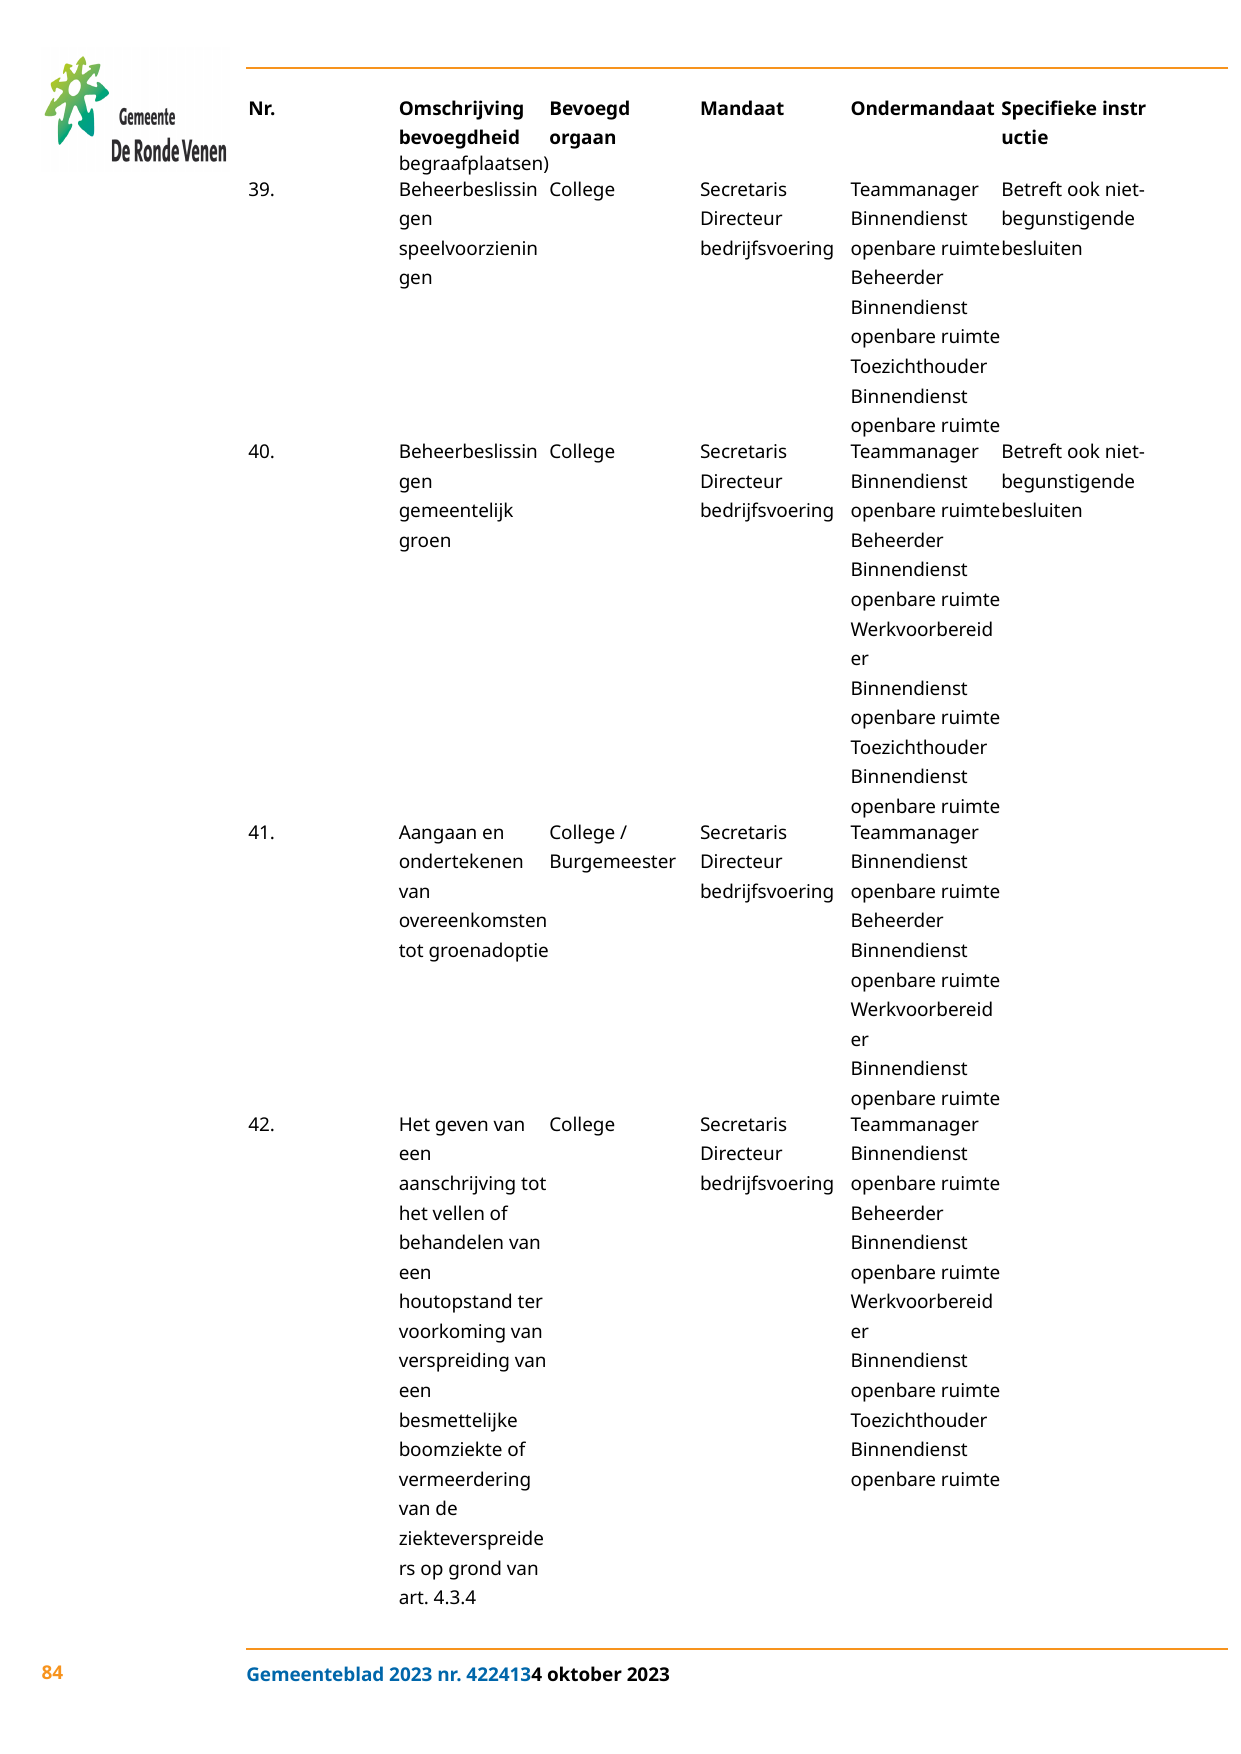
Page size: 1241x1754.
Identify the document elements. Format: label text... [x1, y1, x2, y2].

table_cell 41. [248, 819, 398, 1111]
table_cell [1001, 1111, 1152, 1610]
table_cell Secretaris Directeur bedrijfsvoering [700, 819, 850, 1111]
table_cell College [549, 438, 700, 819]
table_header Ondermandaat [850, 95, 1001, 150]
table_cell 40. [248, 438, 398, 819]
table_cell [549, 150, 700, 176]
table_cell [1001, 150, 1152, 176]
table_cell 39. [248, 176, 398, 438]
table_cell College [549, 1111, 700, 1610]
table_cell Teammanager Binnendienst openbare ruimte Beheerder Binnendienst openbare ruimte Werkvoorbereider Binnendienst openbare ruimte Toezichthouder Binnendienst openbare ruimte [850, 438, 1001, 819]
table_header Specifieke instructie [1001, 95, 1152, 150]
table_cell Aangaan en ondertekenen van overeenkomsten tot groenadoptie [399, 819, 549, 1111]
table_cell Teammanager Binnendienst openbare ruimte Beheerder Binnendienst openbare ruimte Werkvoorbereider Binnendienst openbare ruimte [850, 819, 1001, 1111]
table_cell Het geven van een aanschrijving tot het vellen of behandelen van een houtopstand ter voorkoming van verspreiding van een besmettelijke boomziekte of vermeerdering van de ziekteverspreiders op grond van art. 4.3.4 [399, 1111, 549, 1610]
table_cell Secretaris Directeur bedrijfsvoering [700, 438, 850, 819]
table_cell [248, 150, 398, 176]
table_cell College [549, 176, 700, 438]
table_cell Secretaris Directeur bedrijfsvoering [700, 176, 850, 438]
table_cell [700, 150, 850, 176]
table_cell Teammanager Binnendienst openbare ruimte Beheerder Binnendienst openbare ruimte Toezichthouder Binnendienst openbare ruimte [850, 176, 1001, 438]
table_cell Teammanager Binnendienst openbare ruimte Beheerder Binnendienst openbare ruimte Werkvoorbereider Binnendienst openbare ruimte Toezichthouder Binnendienst openbare ruimte [850, 1111, 1001, 1610]
picture [41, 47, 231, 172]
table_cell Secretaris Directeur bedrijfsvoering [700, 1111, 850, 1610]
table_cell Beheerbeslissingen speelvoorzieningen [399, 176, 549, 438]
table_cell begraafplaatsen) [399, 150, 549, 176]
table_cell [1001, 819, 1152, 1111]
table_header Mandaat [700, 95, 850, 150]
table_cell Beheerbeslissingen gemeentelijk groen [399, 438, 549, 819]
table_cell College / Burgemeester [549, 819, 700, 1111]
table_header Bevoegd orgaan [549, 95, 700, 150]
table_header Nr. [248, 95, 398, 150]
table_cell Betreft ook niet-begunstigende besluiten [1001, 438, 1152, 819]
table_header Omschrijving bevoegdheid [399, 95, 549, 150]
table_cell 42. [248, 1111, 398, 1610]
table_cell Betreft ook niet-begunstigende besluiten [1001, 176, 1152, 438]
table_cell [850, 150, 1001, 176]
